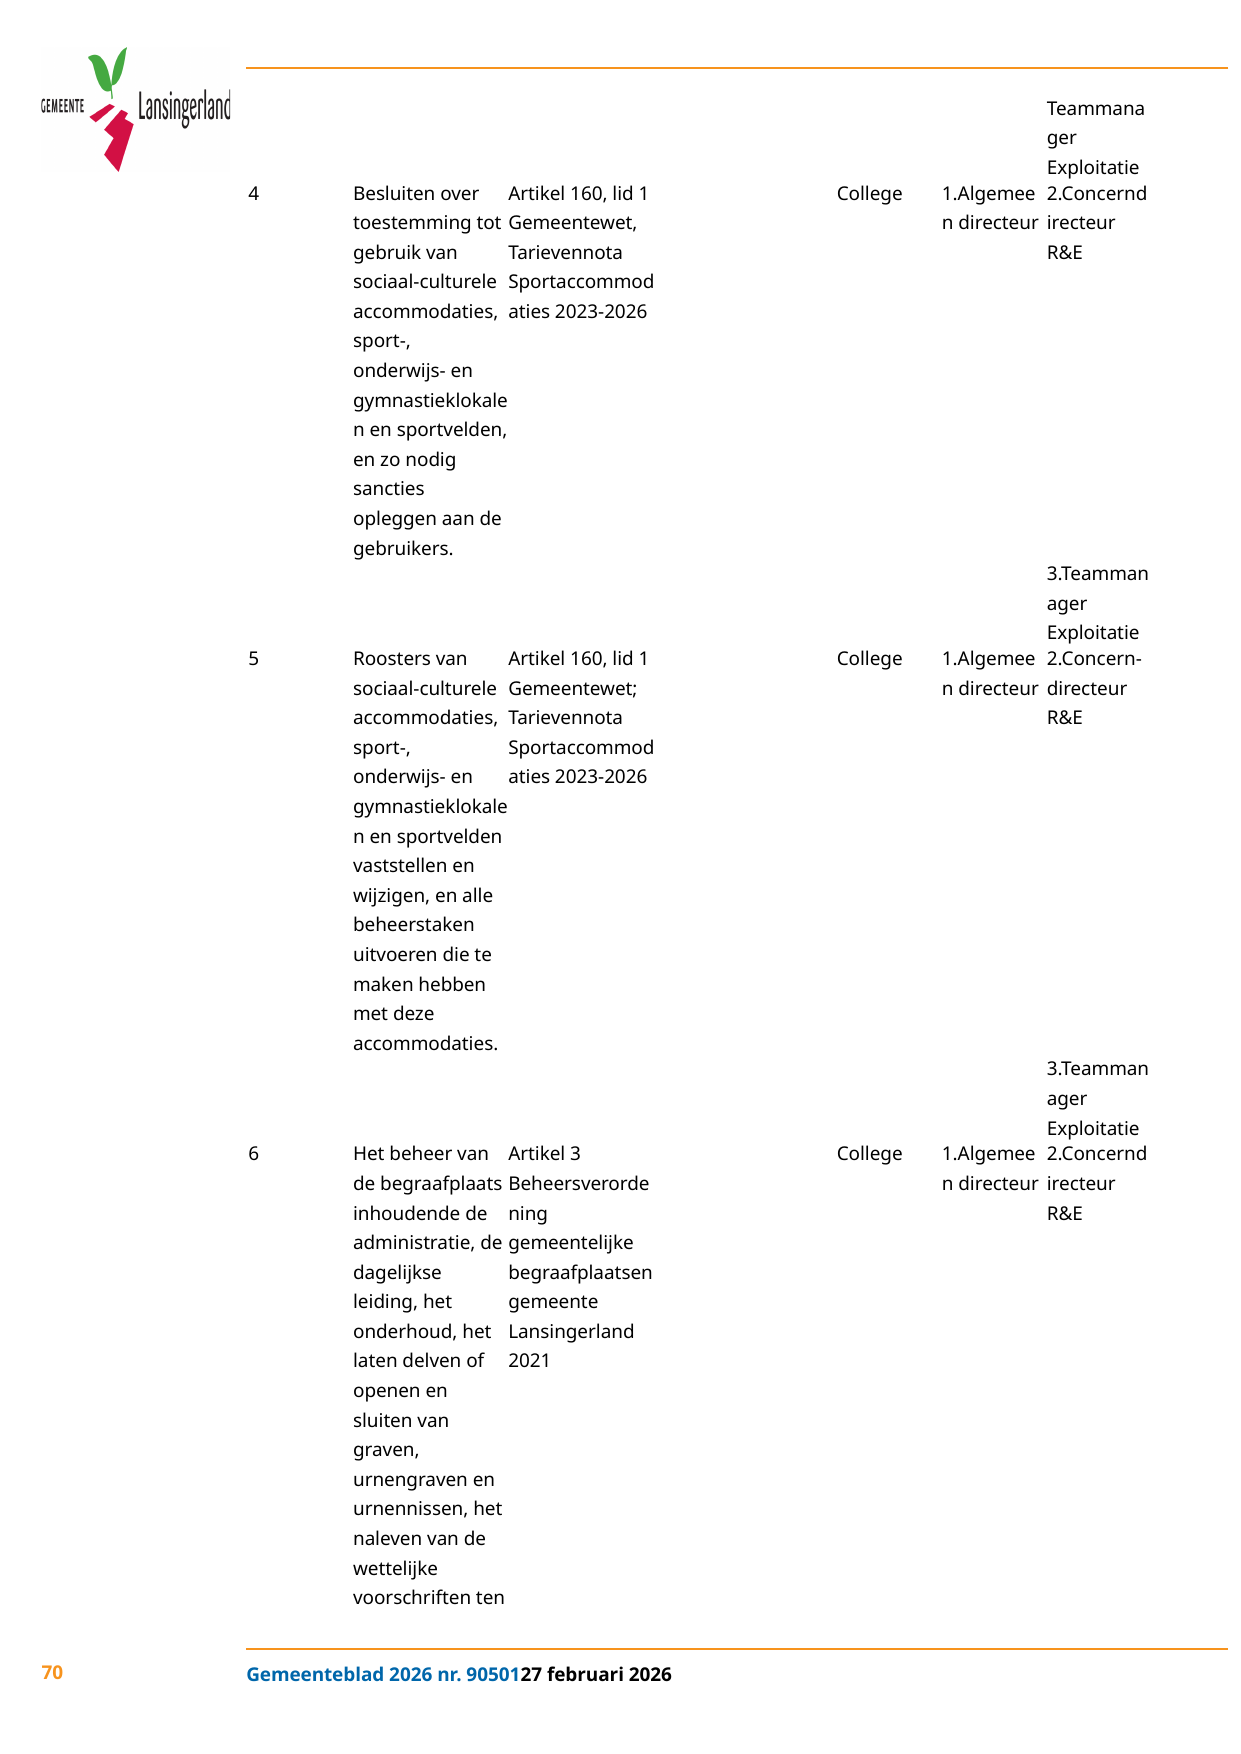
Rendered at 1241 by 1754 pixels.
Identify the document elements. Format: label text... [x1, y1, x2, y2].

table_cell 1.Algemeen directeur [942, 645, 1047, 1056]
table_cell 2.Concern-directeur R&E [1047, 645, 1152, 1056]
table_cell [248, 1056, 353, 1141]
table_cell Roosters van sociaal-culturele accommodaties, sport-, onderwijs- en gymnastieklokalen en sportvelden vaststellen en wijzigen, en alle beheerstaken uitvoeren die te maken hebben met deze accommodaties. [353, 645, 508, 1056]
table_cell 5 [248, 645, 353, 1056]
table_cell [837, 95, 942, 180]
table_cell [659, 180, 837, 560]
table_cell 6 [248, 1141, 353, 1610]
table_cell 2.Concerndirecteur R&E [1047, 180, 1152, 560]
table_cell [248, 95, 353, 180]
table_cell College [837, 180, 942, 560]
table_cell 3.Teammanager Exploitatie [1047, 560, 1152, 645]
table_cell [942, 560, 1047, 645]
table_cell [353, 560, 508, 645]
table_cell [837, 560, 942, 645]
table_cell Teammanager Exploitatie [1047, 95, 1152, 180]
table_cell [659, 560, 837, 645]
table_cell Artikel 160, lid 1 Gemeentewet; Tarievennota Sportaccommodaties 2023-2026 [508, 645, 659, 1056]
table_cell [508, 560, 659, 645]
table_cell [659, 95, 837, 180]
table_cell Artikel 160, lid 1 Gemeentewet, Tarievennota Sportaccommodaties 2023-2026 [508, 180, 659, 560]
table_cell [353, 95, 508, 180]
table_cell [508, 95, 659, 180]
table_cell [659, 645, 837, 1056]
table_cell 2.Concerndirecteur R&E [1047, 1141, 1152, 1610]
table_cell [353, 1056, 508, 1141]
picture [41, 47, 231, 172]
table_cell Het beheer van de begraafplaats inhoudende de administratie, de dagelijkse leiding, het onderhoud, het laten delven of openen en sluiten van graven, urnengraven en urnennissen, het naleven van de wettelijke voorschriften ten [353, 1141, 508, 1610]
table_cell [942, 95, 1047, 180]
table_cell [508, 1056, 659, 1141]
table_cell [659, 1141, 837, 1610]
table_cell [837, 1056, 942, 1141]
table_cell College [837, 645, 942, 1056]
table_cell 4 [248, 180, 353, 560]
table_cell 1.Algemeen directeur [942, 180, 1047, 560]
table_cell [659, 1056, 837, 1141]
table_cell 3.Teammanager Exploitatie [1047, 1056, 1152, 1141]
table_cell Artikel 3 Beheersverordening gemeentelijke begraafplaatsen gemeente Lansingerland 2021 [508, 1141, 659, 1610]
table_cell 1.Algemeen directeur [942, 1141, 1047, 1610]
table_cell Besluiten over toestemming tot gebruik van sociaal-culturele accommodaties, sport-, onderwijs- en gymnastieklokalen en sportvelden, en zo nodig sancties opleggen aan de gebruikers. [353, 180, 508, 560]
table_cell [942, 1056, 1047, 1141]
table_cell College [837, 1141, 942, 1610]
table_cell [248, 560, 353, 645]
